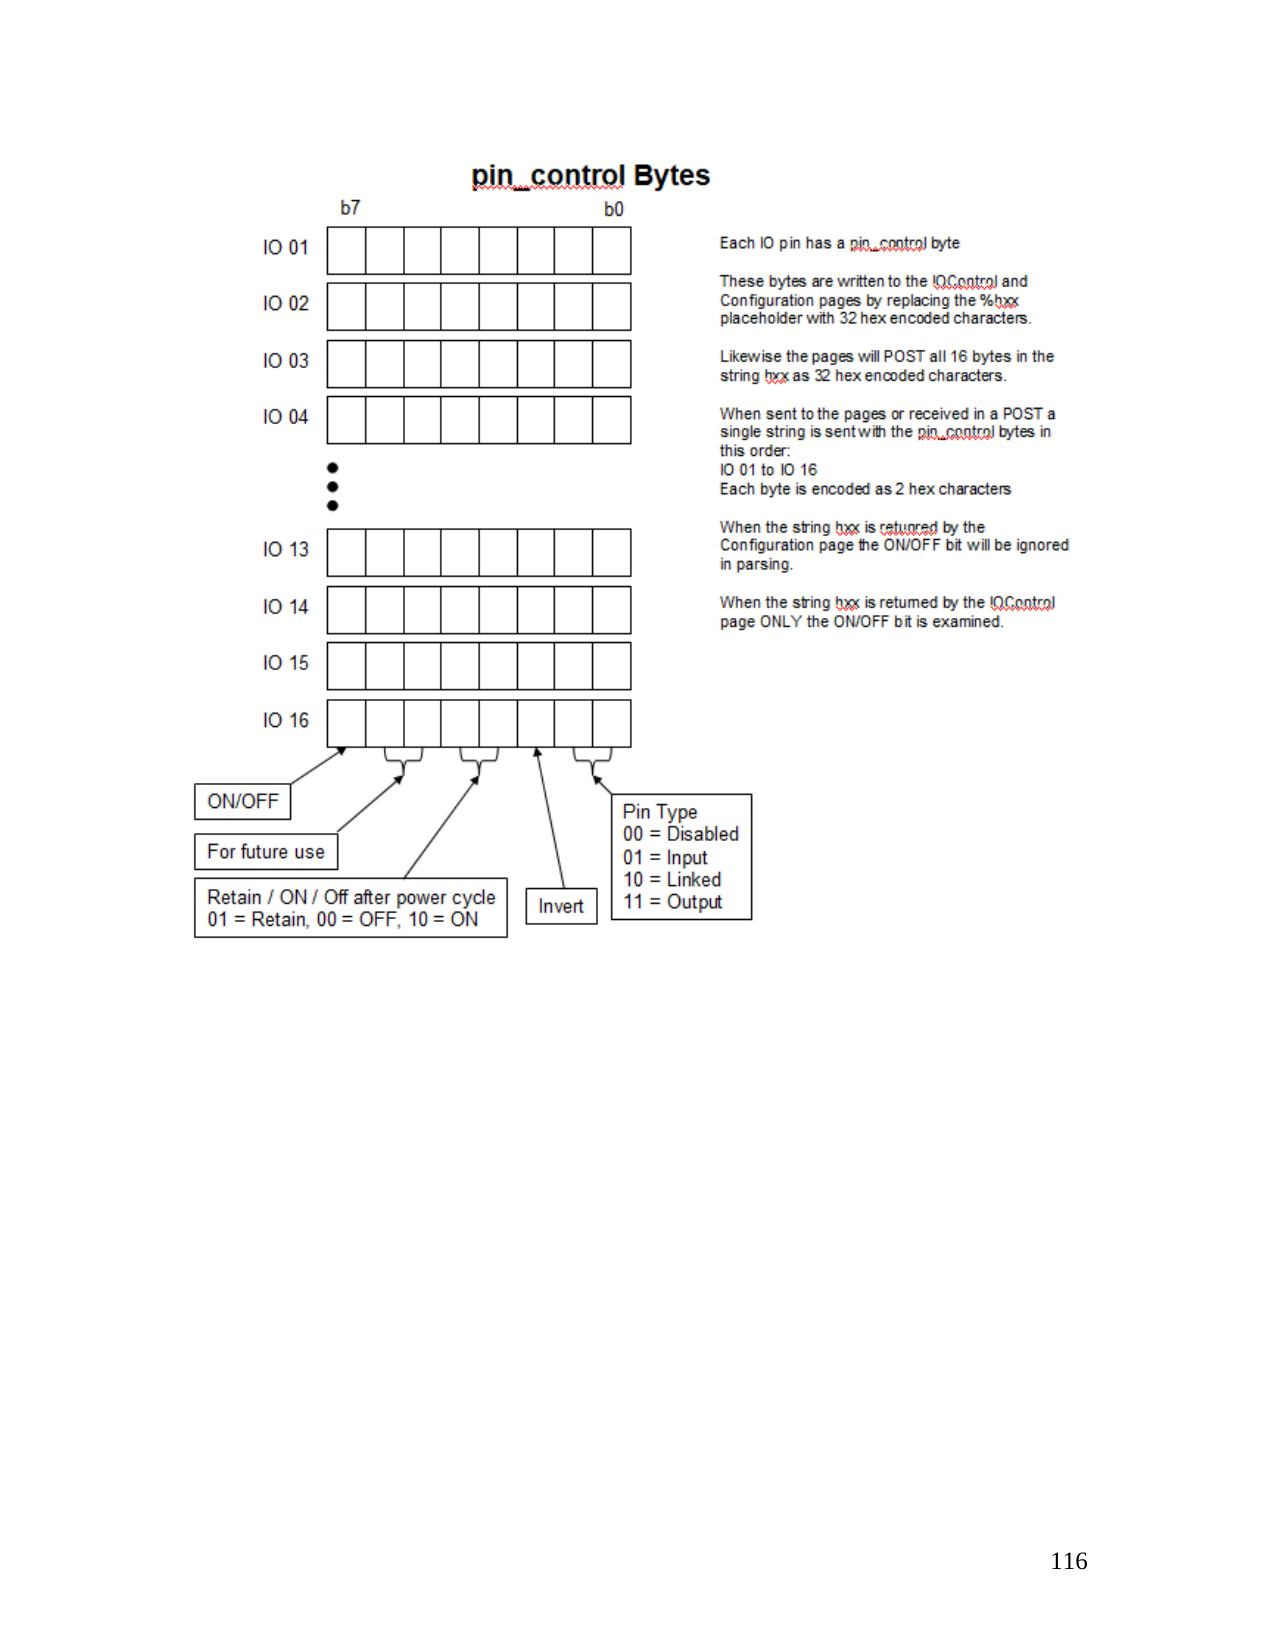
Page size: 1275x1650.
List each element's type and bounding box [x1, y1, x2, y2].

picture [187, 150, 1087, 947]
